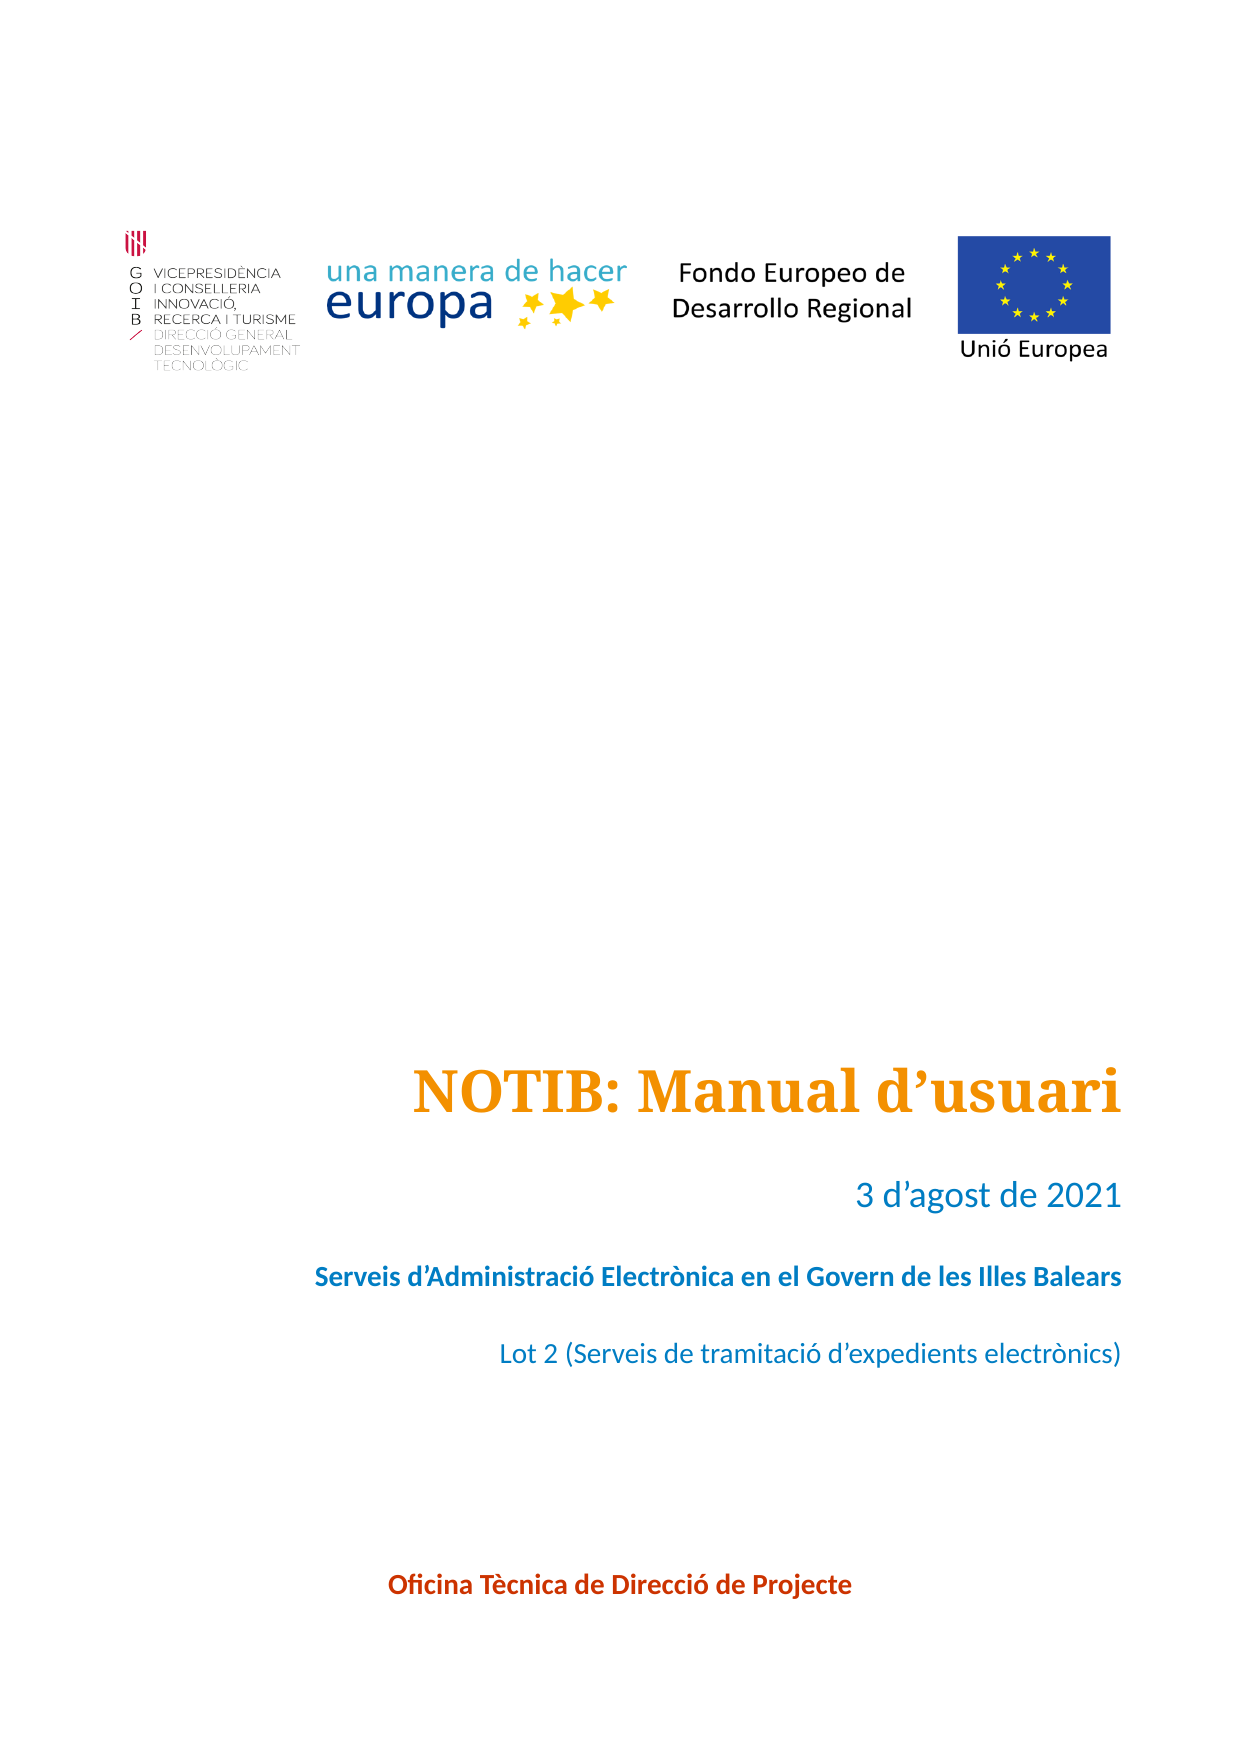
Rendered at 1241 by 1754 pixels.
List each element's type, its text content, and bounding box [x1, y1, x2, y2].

picture [321, 226, 1122, 375]
text Oficina Tècnica de Direcció de Projecte [118, 1566, 1122, 1601]
picture [118, 226, 308, 375]
text Lot 2 (Serveis de tramitació d’expedients electrònics) [118, 1335, 1122, 1371]
text NOTIB: Manual d’usuari [118, 1051, 1122, 1130]
text 3 d’agost de 2021 [118, 1171, 1122, 1217]
text Serveis d’Administració Electrònica en el Govern de les Illes Balears [118, 1258, 1122, 1294]
